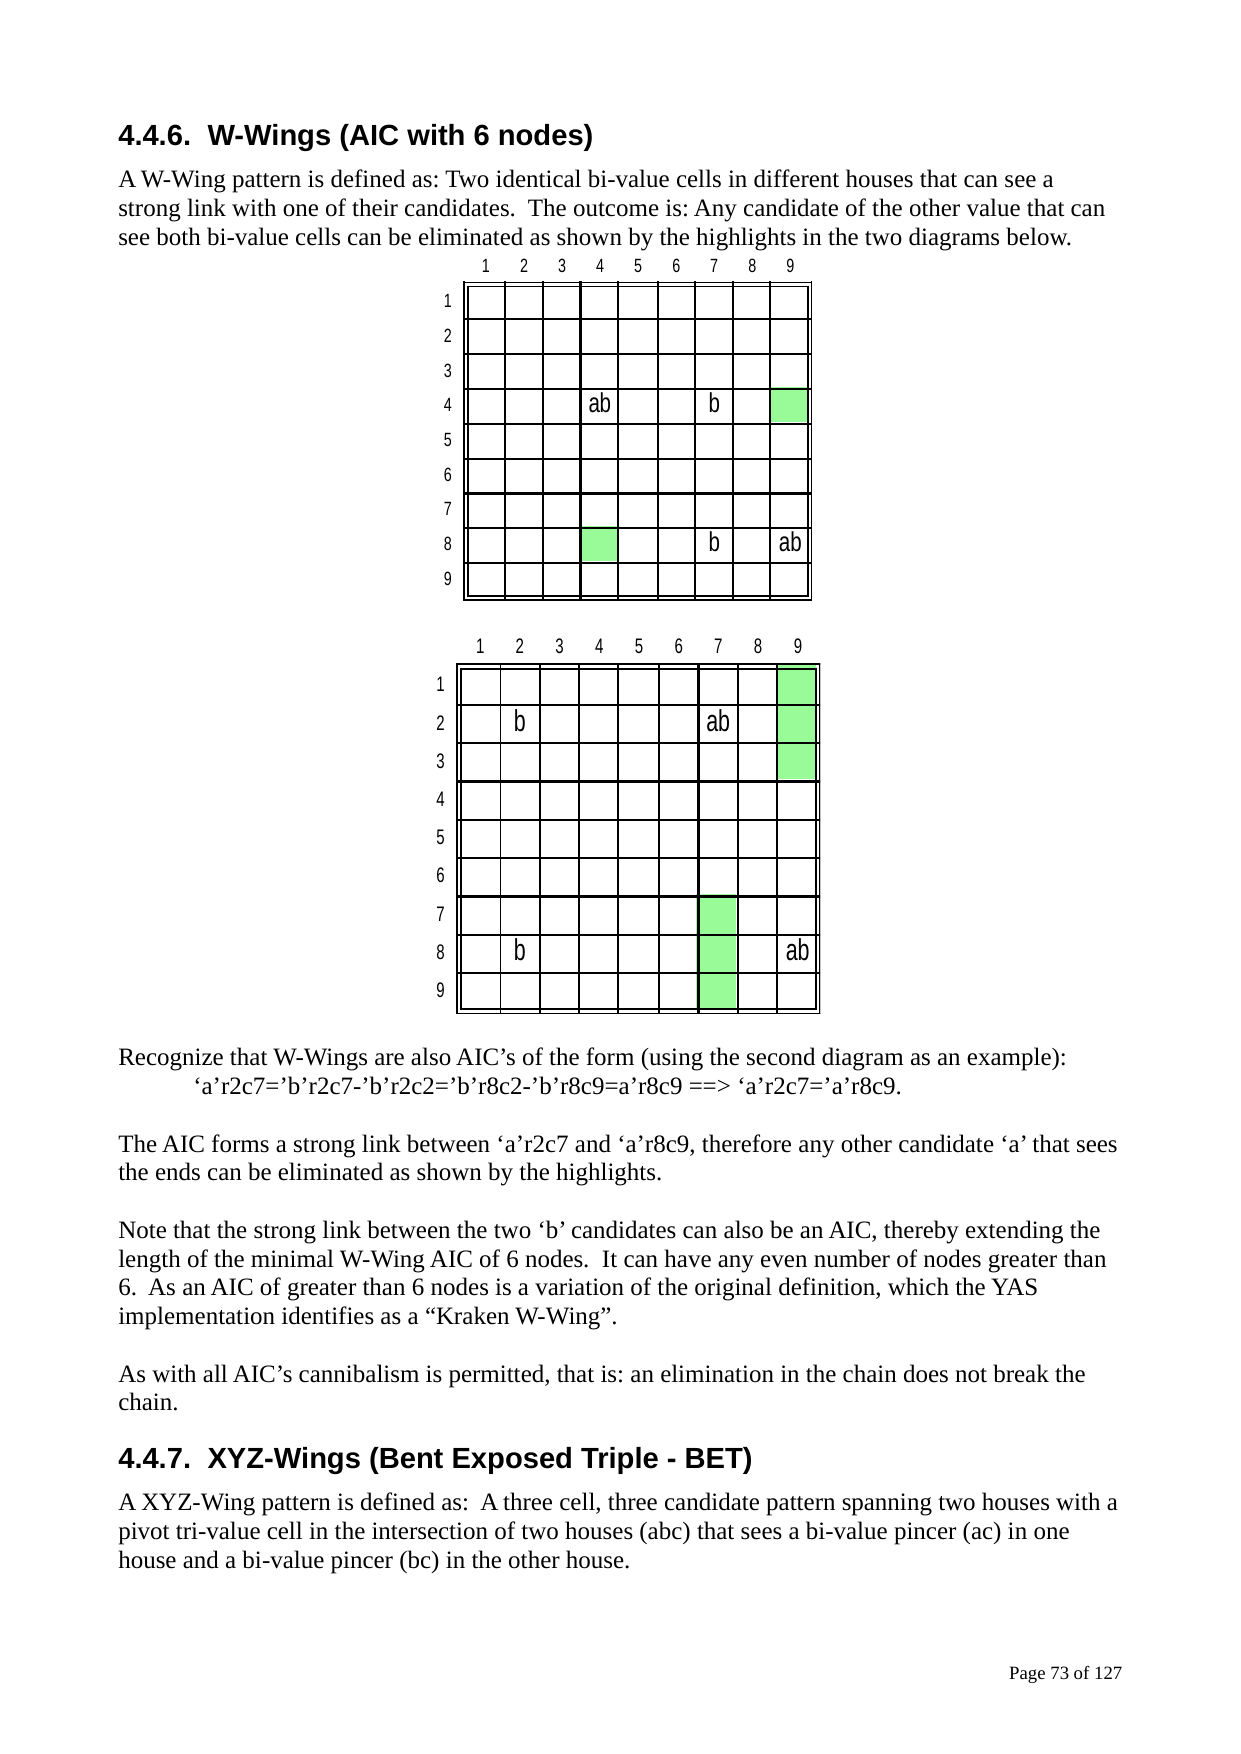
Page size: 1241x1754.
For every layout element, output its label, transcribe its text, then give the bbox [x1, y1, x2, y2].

text As with all AIC’s cannibalism is permitted, that is: an elimination in the chain does not break the chain. [118, 1359, 1122, 1416]
subtitle XYZ-Wings (Bent Exposed Triple - BET) [118, 1441, 1122, 1475]
text Recognize that W-Wings are also AIC’s of the form (using the second diagram as an example): [118, 1042, 1122, 1071]
text ‘a’r2c7=’b’r2c7-’b’r2c2=’b’r8c2-’b’r8c9=a’r8c9 ==> ‘a’r2c7=’a’r8c9. [118, 1071, 1122, 1100]
text Note that the strong link between the two ‘b’ candidates can also be an AIC, thereby extending the length of the minimal W-Wing AIC of 6 nodes. It can have any even number of nodes greater than 6. As an AIC of greater than 6 nodes is a variation of the original definition, which the YAS implementation identifies as a “Kraken W-Wing”. [118, 1215, 1122, 1330]
text A W-Wing pattern is defined as: Two identical bi-value cells in different houses that can see a strong link with one of their candidates. The outcome is: Any candidate of the other value that can see both bi-value cells can be eliminated as shown by the highlights in the two diagrams below. [118, 164, 1122, 250]
subtitle W-Wings (AIC with 6 nodes) [118, 118, 1122, 152]
text The AIC forms a strong link between ‘a’r2c7 and ‘a’r8c9, therefore any other candidate ‘a’ that sees the ends can be eliminated as shown by the highlights. [118, 1129, 1122, 1186]
text A XYZ-Wing pattern is defined as: A three cell, three candidate pattern spanning two houses with a pivot tri-value cell in the intersection of two houses (abc) that sees a bi-value pincer (ac) in one house and a bi-value pincer (bc) in the other house. [118, 1487, 1122, 1573]
